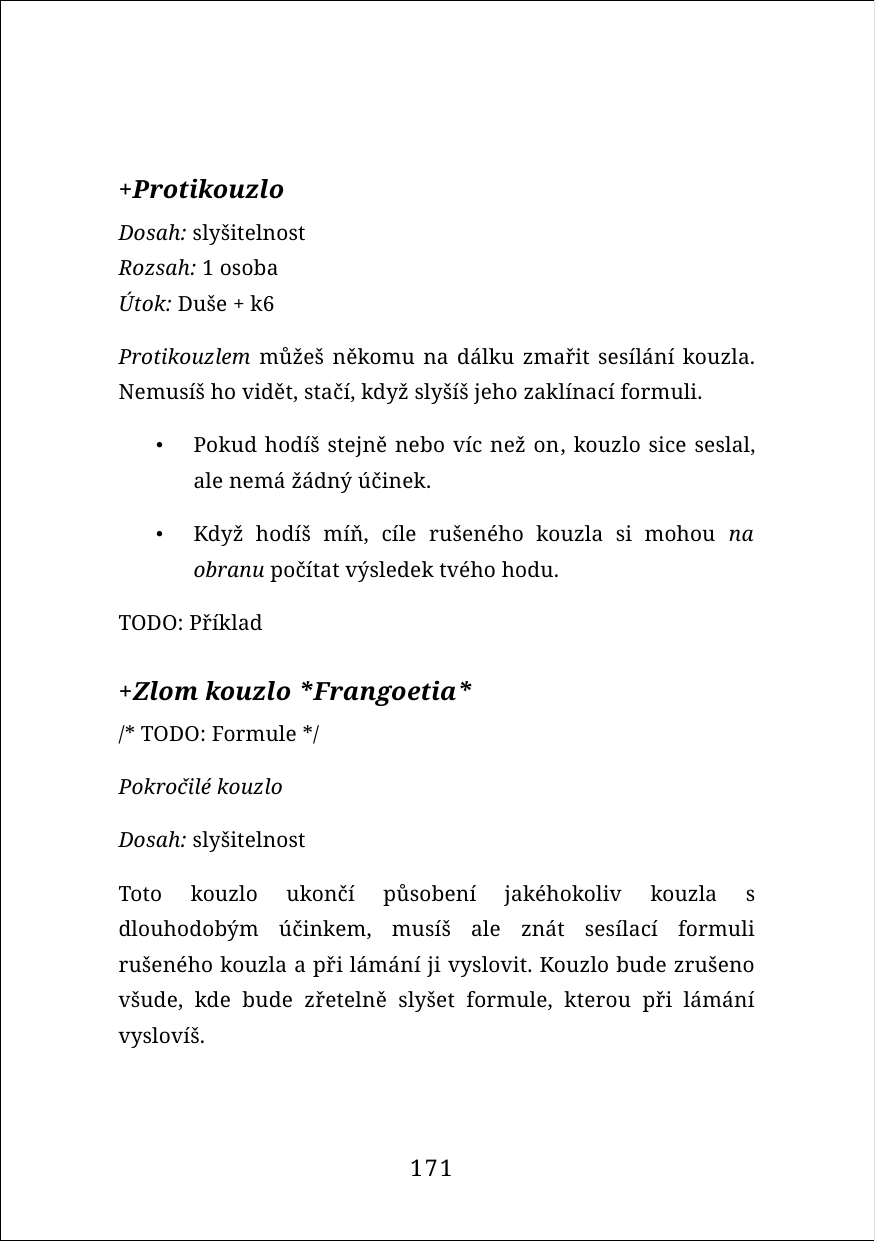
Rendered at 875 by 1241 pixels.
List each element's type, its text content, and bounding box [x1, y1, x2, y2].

text Protikouzlem můžeš někomu na dálku zmařit sesílání kouzla. Nemusíš ho vidět, stačí, když slyšíš jeho zaklínací formuli. [118, 342, 756, 406]
text Dosah: slyšitelnost Rozsah: 1 osoba Útok: Duše + k6 [118, 218, 756, 317]
text Toto kouzlo ukončí působení jakéhokoliv kouzla s dlouhodobým účinkem, musíš ale znát sesílací formuli rušeného kouzla a při lámání ji vyslovit. Kouzlo bude zrušeno všude, kde bude zřetelně slyšet formule, kterou při lámání vyslovíš. [118, 879, 756, 1049]
text Pokročilé kouzlo [118, 772, 756, 801]
subtitle +Zlom kouzlo *Frangoetia* [118, 673, 756, 707]
text Dosah: slyšitelnost [118, 825, 756, 854]
subtitle +Protikouzlo [118, 172, 756, 206]
text TODO: Příklad [118, 608, 756, 637]
text /* TODO: Formule */ [118, 719, 756, 747]
list Když hodíš míň, cíle rušeného kouzla si mohou na obranu počítat výsledek tvého hodu. [156, 519, 756, 583]
list Pokud hodíš stejně nebo víc než on, kouzlo sice seslal, ale nemá žádný účinek. [156, 431, 756, 494]
